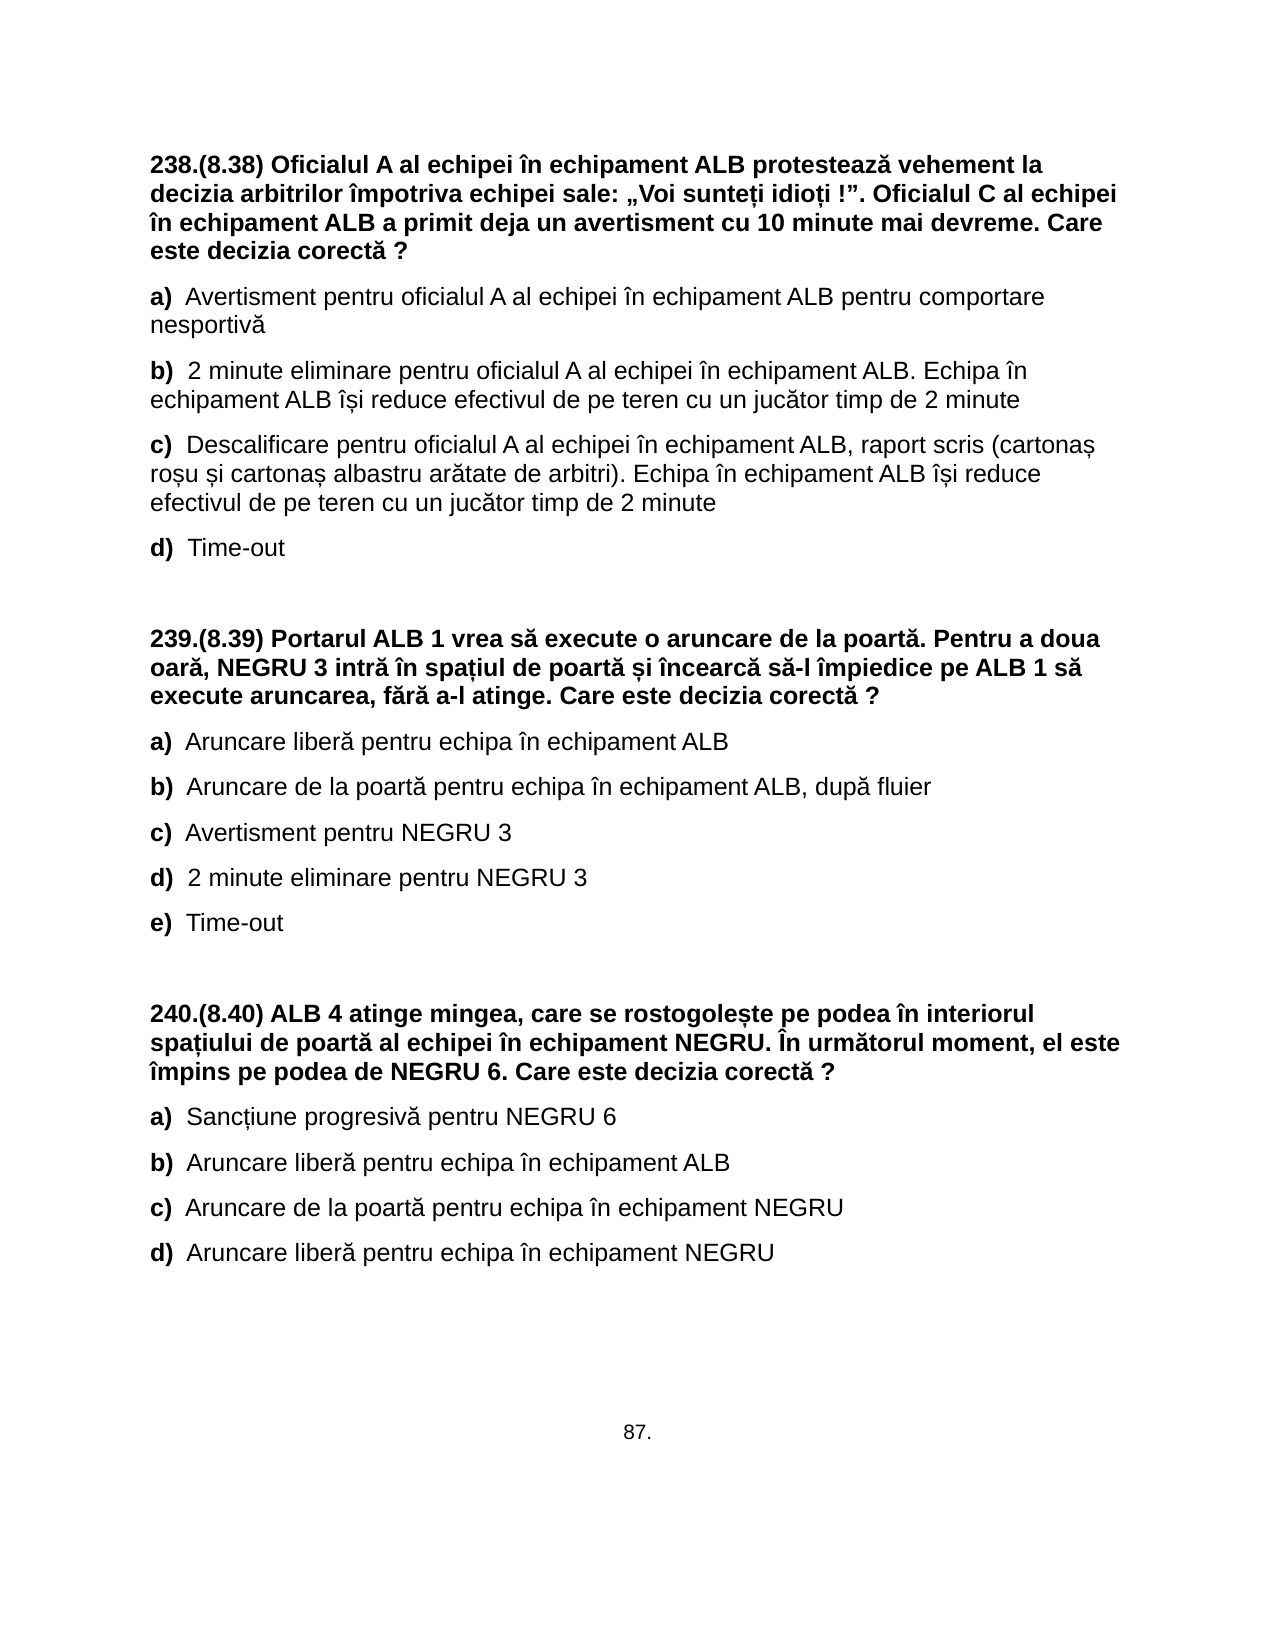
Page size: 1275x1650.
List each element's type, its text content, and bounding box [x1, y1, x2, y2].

text d) Time-out [150, 533, 1125, 562]
text 87. [150, 1420, 1125, 1444]
text 240.(8.40) ALB 4 atinge mingea, care se rostogolește pe podea în interiorul spațiului de poartă al echipei în echipament NEGRU. În următorul moment, el este împins pe podea de NEGRU 6. Care este decizia corectă ? [150, 999, 1125, 1085]
text c) Aruncare de la poartă pentru echipa în echipament NEGRU [150, 1193, 1125, 1222]
text c) Avertisment pentru NEGRU 3 [150, 817, 1125, 846]
text 239.(8.39) Portarul ALB 1 vrea să execute o aruncare de la poartă. Pentru a doua oară, NEGRU 3 intră în spațiul de poartă și încearcă să-l împiedice pe ALB 1 să execute aruncarea, fără a-l atinge. Care este decizia corectă ? [150, 624, 1125, 710]
text d) Aruncare liberă pentru echipa în echipament NEGRU [150, 1238, 1125, 1267]
text e) Time-out [150, 908, 1125, 937]
text b) Aruncare liberă pentru echipa în echipament ALB [150, 1147, 1125, 1176]
text a) Avertisment pentru oficialul A al echipei în echipament ALB pentru comportare nesportivă [150, 282, 1125, 339]
text d) 2 minute eliminare pentru NEGRU 3 [150, 863, 1125, 892]
text 238.(8.38) Oficialul A al echipei în echipament ALB protestează vehement la decizia arbitrilor împotriva echipei sale: „Voi sunteți idioți !”. Oficialul C al echipei în echipament ALB a primit deja un avertisment cu 10 minute mai devreme. Care este decizia corectă ? [150, 150, 1125, 265]
text c) Descalificare pentru oficialul A al echipei în echipament ALB, raport scris (cartonaș roșu și cartonaș albastru arătate de arbitri). Echipa în echipament ALB își reduce efectivul de pe teren cu un jucător timp de 2 minute [150, 430, 1125, 516]
text b) 2 minute eliminare pentru oficialul A al echipei în echipament ALB. Echipa în echipament ALB își reduce efectivul de pe teren cu un jucător timp de 2 minute [150, 356, 1125, 413]
text b) Aruncare de la poartă pentru echipa în echipament ALB, după fluier [150, 772, 1125, 801]
text a) Sancțiune progresivă pentru NEGRU 6 [150, 1102, 1125, 1131]
text a) Aruncare liberă pentru echipa în echipament ALB [150, 727, 1125, 755]
